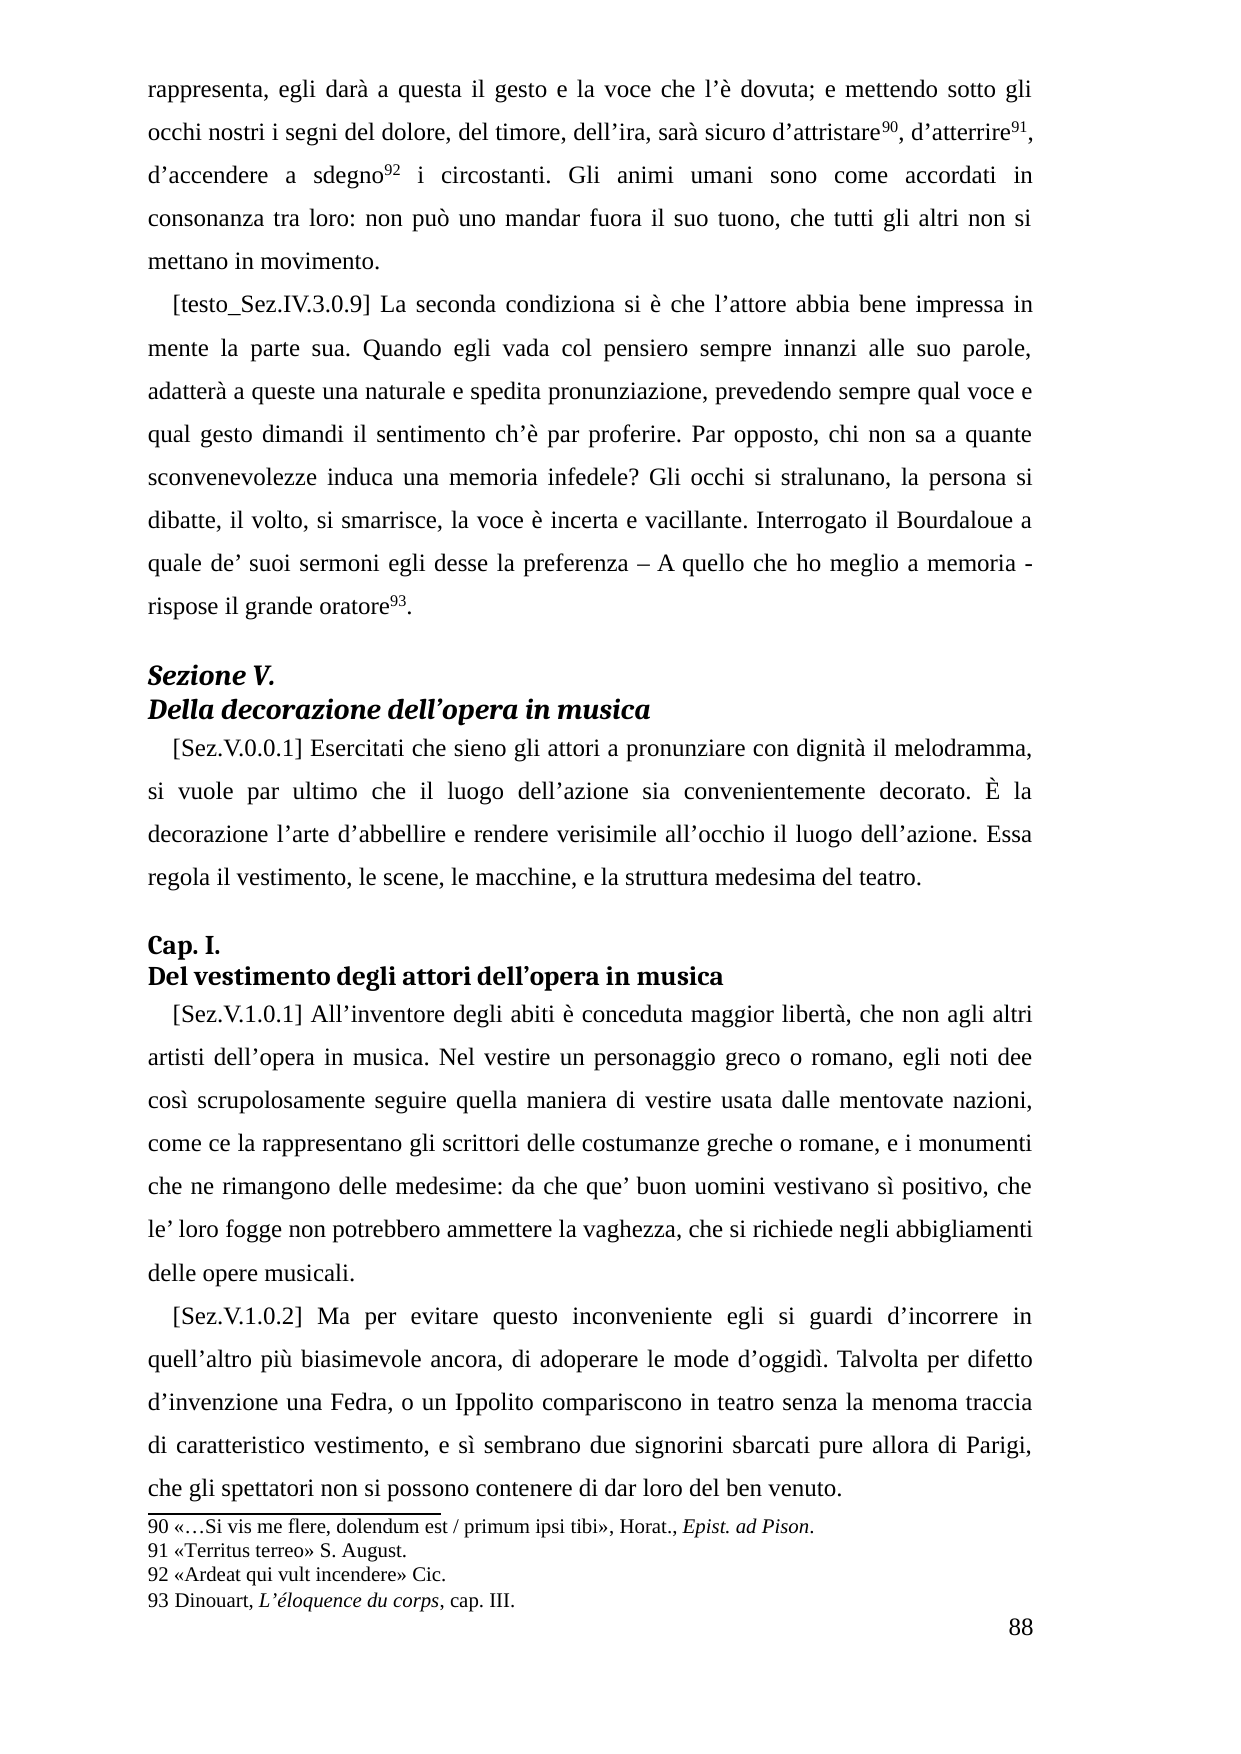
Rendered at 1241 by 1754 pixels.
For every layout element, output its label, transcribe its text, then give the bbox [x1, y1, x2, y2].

subtitle Cap. I. Del vestimento degli attori dell’opera in musica [148, 930, 1033, 993]
text [Sez.V.1.0.1] All’inventore degli abiti è conceduta maggior libertà, che non agli altri artisti dell’opera in musica. Nel vestire un personaggio greco o romano, egli noti dee così scrupolosamente seguire quella maniera di vestire usata dalle mentovate nazioni, come ce la rappresentano gli scrittori delle costumanze greche o romane, e i monumenti che ne rimangono delle medesime: da che que’ buon uomini vestivano sì positivo, che le’ loro fogge non potrebbero ammettere la vaghezza, che si richiede negli abbigliamenti delle opere musicali. [148, 999, 1033, 1286]
text [Sez.V.0.0.1] Esercitati che sieno gli attori a pronunziare con dignità il melodramma, si vuole par ultimo che il luogo dell’azione sia convenientemente decorato. È la decorazione l’arte d’abbellire e rendere verisimile all’occhio il luogo dell’azione. Essa regola il vestimento, le scene, le macchine, e la struttura medesima del teatro. [148, 733, 1033, 891]
text «Territus terreo» S. August. [148, 1538, 1033, 1562]
text [Sez.V.1.0.2] Ma per evitare questo inconveniente egli si guardi d’incorrere in quell’altro più biasimevole ancora, di adoperare le mode d’oggidì. Talvolta per difetto d’invenzione una Fedra, o un Ippolito compariscono in teatro senza la menoma traccia di caratteristico vestimento, e sì sembrano due signorini sbarcati pure allora di Parigi, che gli spettatori non si possono contenere di dar loro del ben venuto. [148, 1301, 1033, 1502]
subtitle Sezione V. Della decorazione dell’opera in musica [148, 659, 1033, 727]
text «…Si vis me flere, dolendum est / primum ipsi tibi», Horat., Epist. ad Pison. [148, 1514, 1033, 1538]
text Dinouart, L’éloquence du corps, cap. III. [148, 1586, 1033, 1612]
text «Ardeat qui vult incendere» Cic. [148, 1562, 1033, 1586]
text rappresenta, egli darà a questa il gesto e la voce che l’è dovuta; e mettendo sotto gli occhi nostri i segni del dolore, del timore, dell’ira, sarà sicuro d’attristare, d’atterrire, d’accendere a sdegno i circostanti. Gli animi umani sono come accordati in consonanza tra loro: non può uno mandar fuora il suo tuono, che tutti gli altri non si mettano in movimento. [148, 74, 1033, 275]
text [testo_Sez.IV.3.0.9] La seconda condiziona si è che l’attore abbia bene impressa in mente la parte sua. Quando egli vada col pensiero sempre innanzi alle suo parole, adatterà a queste una naturale e spedita pronunziazione, prevedendo sempre qual voce e qual gesto dimandi il sentimento ch’è par proferire. Par opposto, chi non sa a quante sconvenevolezze induca una memoria infedele? Gli occhi si stralunano, la persona si dibatte, il volto, si smarrisce, la voce è incerta e vacillante. Interrogato il Bourdaloue a quale de’ suoi sermoni egli desse la preferenza – A quello che ho meglio a memoria - rispose il grande oratore. [148, 289, 1033, 620]
